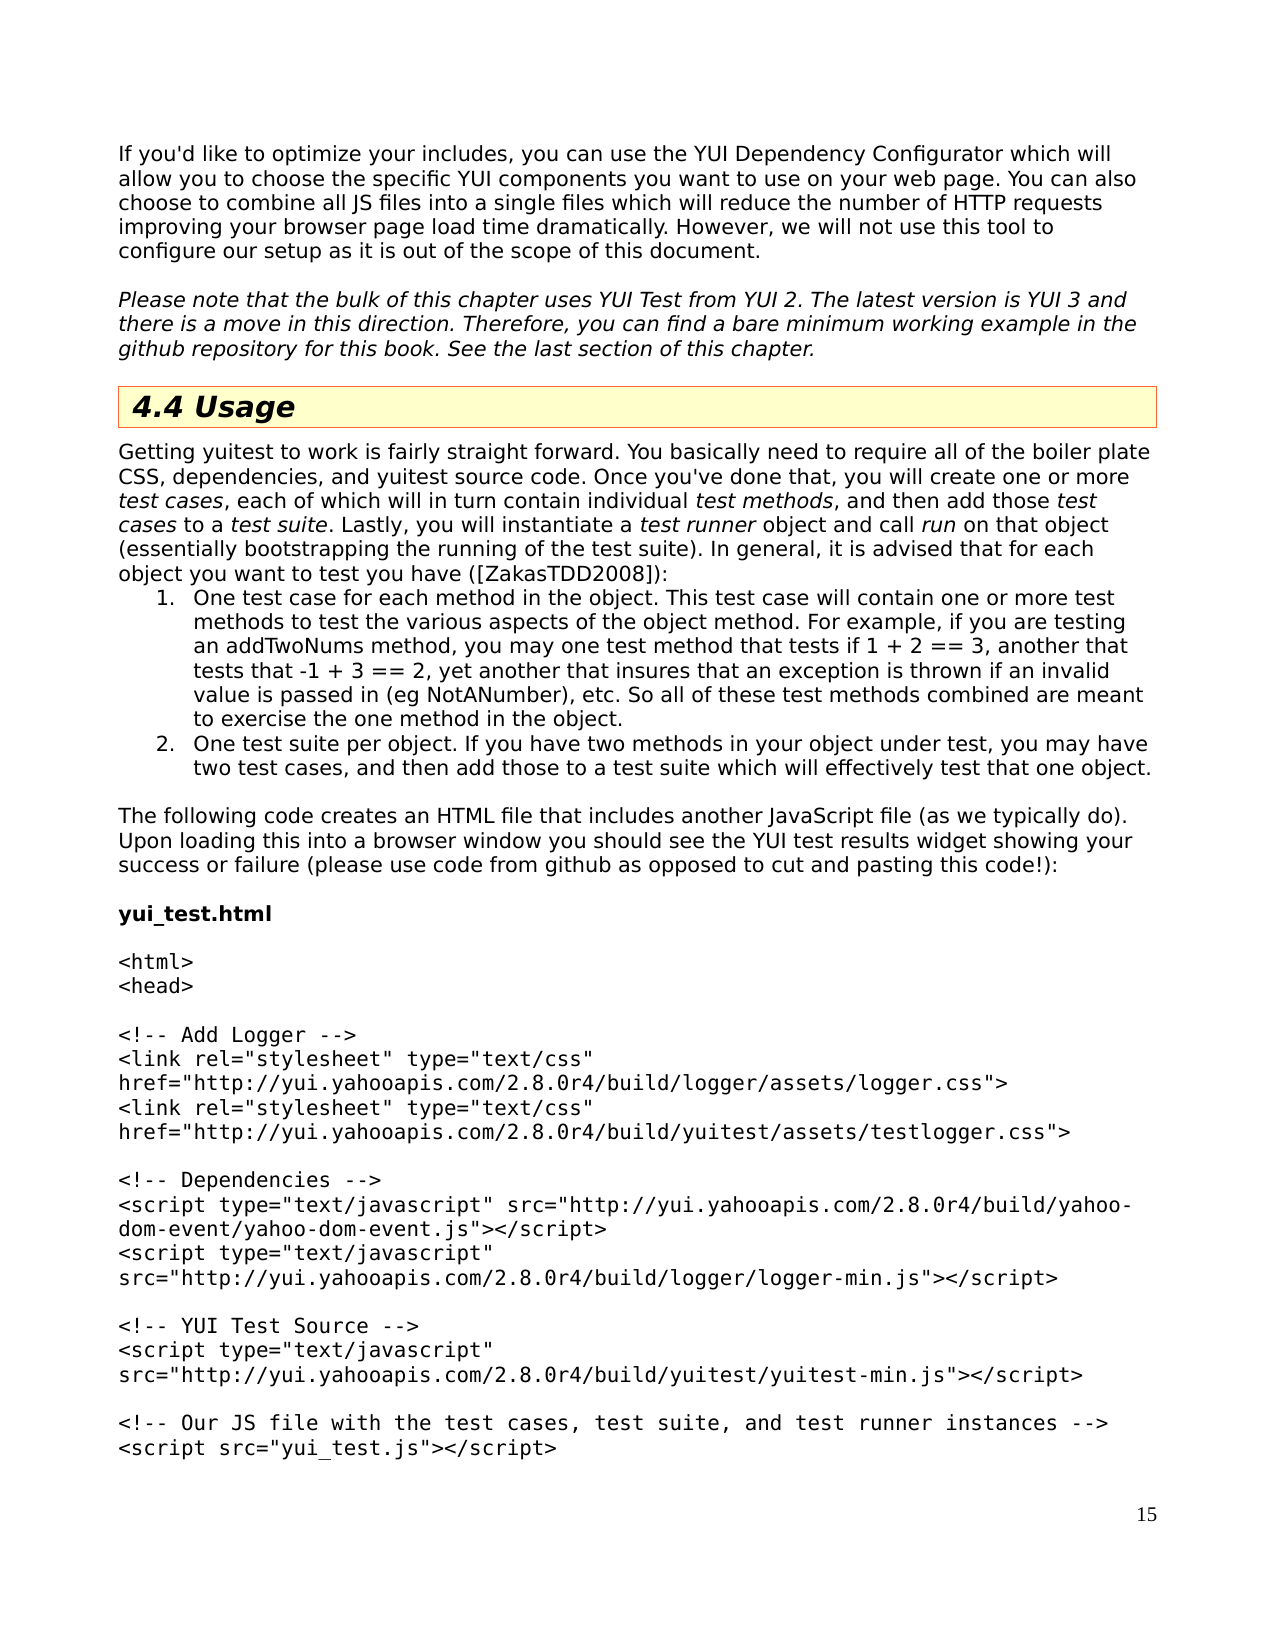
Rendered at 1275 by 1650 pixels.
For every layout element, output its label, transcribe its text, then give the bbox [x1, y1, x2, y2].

text <head> [118, 974, 1157, 999]
text Getting yuitest to work is fairly straight forward. You basically need to require all of the boiler plate CSS, dependencies, and yuitest source code. Once you've done that, you will create one or more test cases, each of which will in turn contain individual test methods, and then add those test cases to a test suite. Lastly, you will instantiate a test runner object and call run on that object (essentially bootstrapping the running of the test suite). In general, it is advised that for each object you want to test you have ([ZakasTDD2008]): [118, 440, 1157, 586]
text Please note that the bulk of this chapter uses YUI Test from YUI 2. The latest version is YUI 3 and there is a move in this direction. Therefore, you can find a bare minimum working example in the github repository for this book. See the last section of this chapter. [118, 288, 1157, 361]
text <script type="text/javascript" src="http://yui.yahooapis.com/2.8.0r4/build/yuitest/yuitest-min.js"></script> [118, 1338, 1157, 1387]
list One test case for each method in the object. This test case will contain one or more test methods to test the various aspects of the object method. For example, if you are testing an addTwoNums method, you may one test method that tests if 1 + 2 == 3, another that tests that -1 + 3 == 2, yet another that insures that an exception is thrown if an invalid value is passed in (eg NotANumber), etc. So all of these test methods combined are meant to exercise the one method in the object. [156, 586, 1157, 732]
text <script type="text/javascript" src="http://yui.yahooapis.com/2.8.0r4/build/yahoo-dom-event/yahoo-dom-event.js"></script> [118, 1193, 1157, 1241]
text <!-- YUI Test Source --> [118, 1314, 1157, 1338]
text <script type="text/javascript" src="http://yui.yahooapis.com/2.8.0r4/build/logger/logger-min.js"></script> [118, 1241, 1157, 1290]
text <!-- Our JS file with the test cases, test suite, and test runner instances --> [118, 1411, 1157, 1436]
text <script src="yui_test.js"></script> [118, 1436, 1157, 1460]
text <html> [118, 950, 1157, 974]
text <!-- Dependencies --> [118, 1168, 1157, 1193]
subtitle 4.4 Usage [119, 387, 1156, 427]
text The following code creates an HTML file that includes another JavaScript file (as we typically do). Upon loading this into a browser window you should see the YUI test results widget showing your success or failure (please use code from github as opposed to cut and pasting this code!): [118, 804, 1157, 877]
text <link rel="stylesheet" type="text/css" href="http://yui.yahooapis.com/2.8.0r4/build/logger/assets/logger.css"> [118, 1047, 1157, 1096]
text <!-- Add Logger --> [118, 1023, 1157, 1047]
text <link rel="stylesheet" type="text/css" href="http://yui.yahooapis.com/2.8.0r4/build/yuitest/assets/testlogger.css"> [118, 1096, 1157, 1144]
text yui_test.html [118, 902, 1157, 926]
text If you'd like to optimize your includes, you can use the YUI Dependency Configurator which will allow you to choose the specific YUI components you want to use on your web page. You can also choose to combine all JS files into a single files which will reduce the number of HTTP requests improving your browser page load time dramatically. However, we will not use this tool to configure our setup as it is out of the scope of this document. [118, 142, 1157, 264]
list One test suite per object. If you have two methods in your object under test, you may have two test cases, and then add those to a test suite which will effectively test that one object. [156, 732, 1157, 780]
